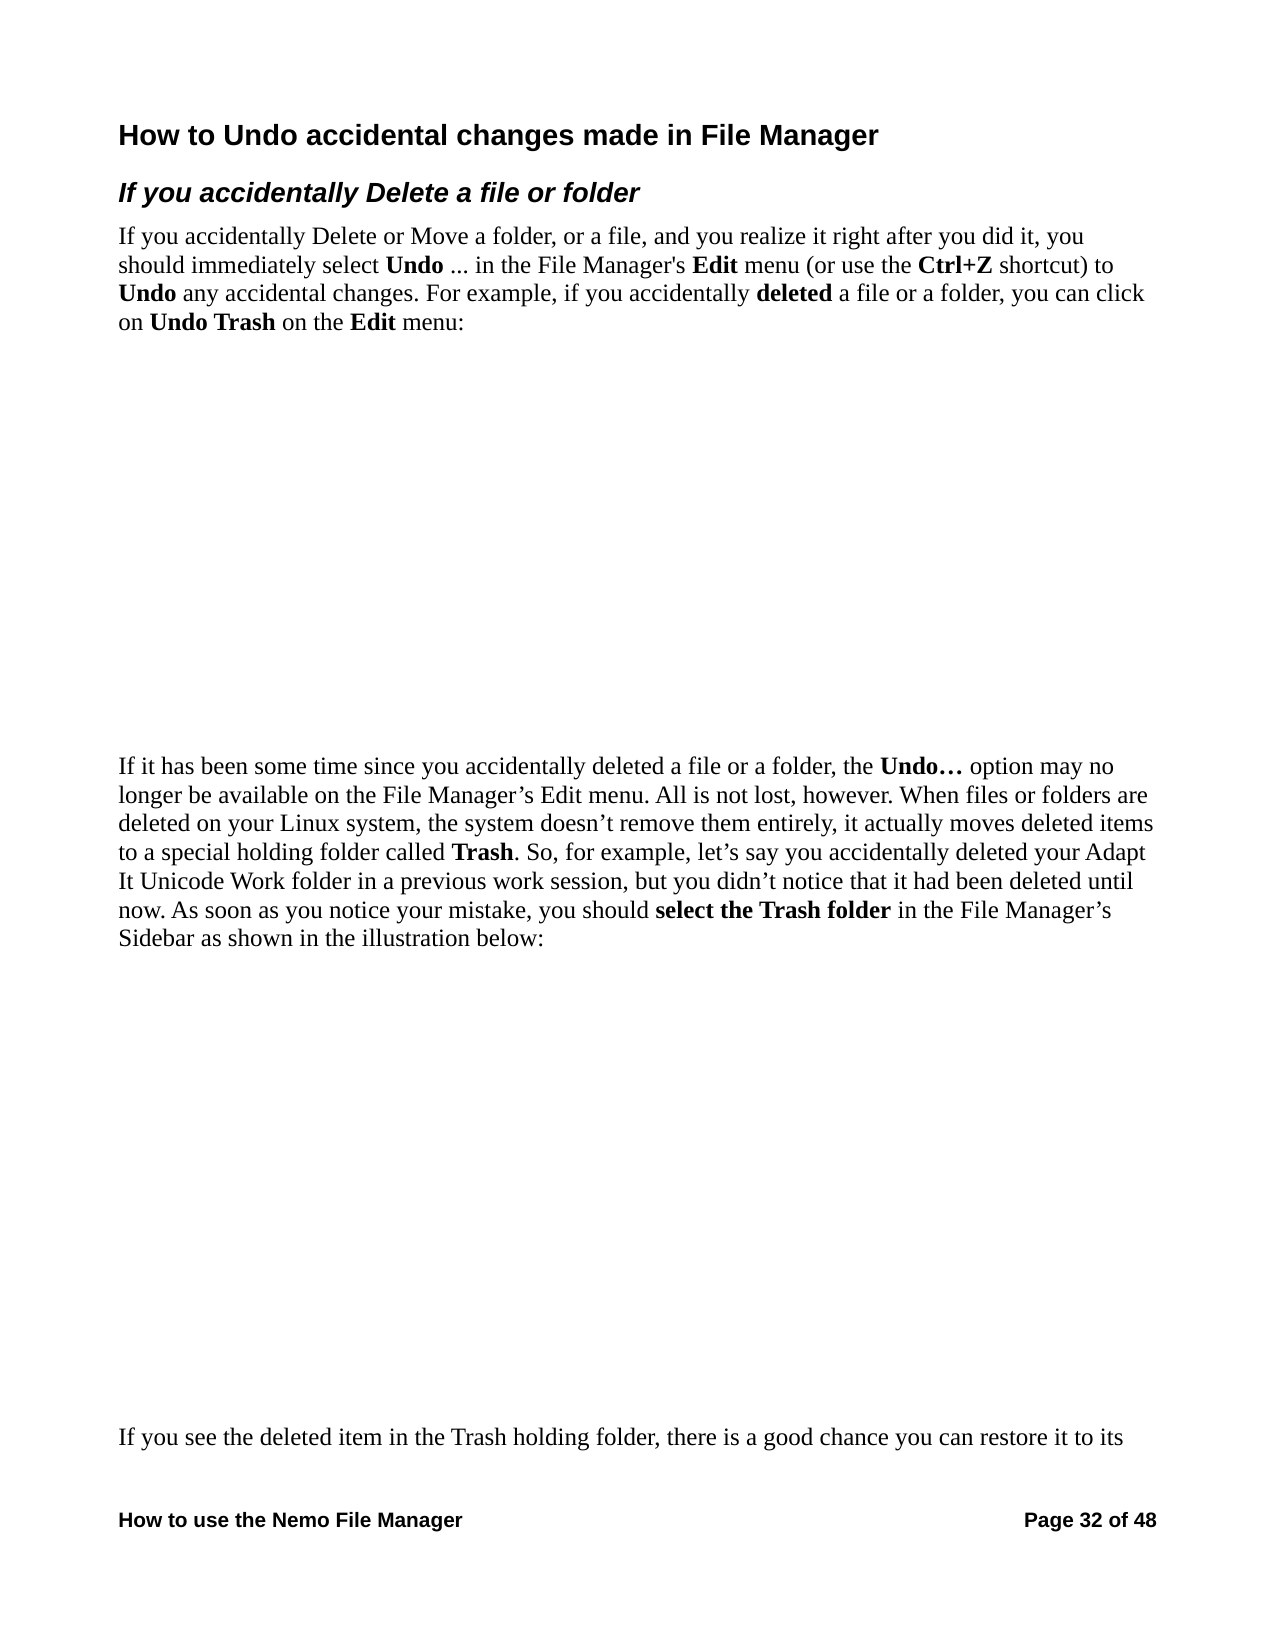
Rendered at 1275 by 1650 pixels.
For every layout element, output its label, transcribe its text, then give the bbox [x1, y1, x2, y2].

text If you accidentally Delete or Move a folder, or a file, and you realize it right after you did it, you should immediately select Undo ... in the File Manager's Edit menu (or use the Ctrl+Z shortcut) to Undo any accidental changes. For example, if you accidentally deleted a file or a folder, you can click on Undo Trash on the Edit menu: [118, 221, 1157, 336]
subtitle If you accidentally Delete a file or folder [118, 177, 1157, 208]
subtitle How to Undo accidental changes made in File Manager [118, 118, 1157, 152]
text If you see the deleted item in the Trash holding folder, there is a good chance you can restore it to its [118, 1422, 1157, 1451]
text If it has been some time since you accidentally deleted a file or a folder, the Undo… option may no longer be available on the File Manager’s Edit menu. All is not lost, however. When files or folders are deleted on your Linux system, the system doesn’t remove them entirely, it actually moves deleted items to a special holding folder called Trash. So, for example, let’s say you accidentally deleted your Adapt It Unicode Work folder in a previous work session, but you didn’t notice that it had been deleted until now. As soon as you notice your mistake, you should select the Trash folder in the File Manager’s Sidebar as shown in the illustration below: [118, 751, 1157, 952]
